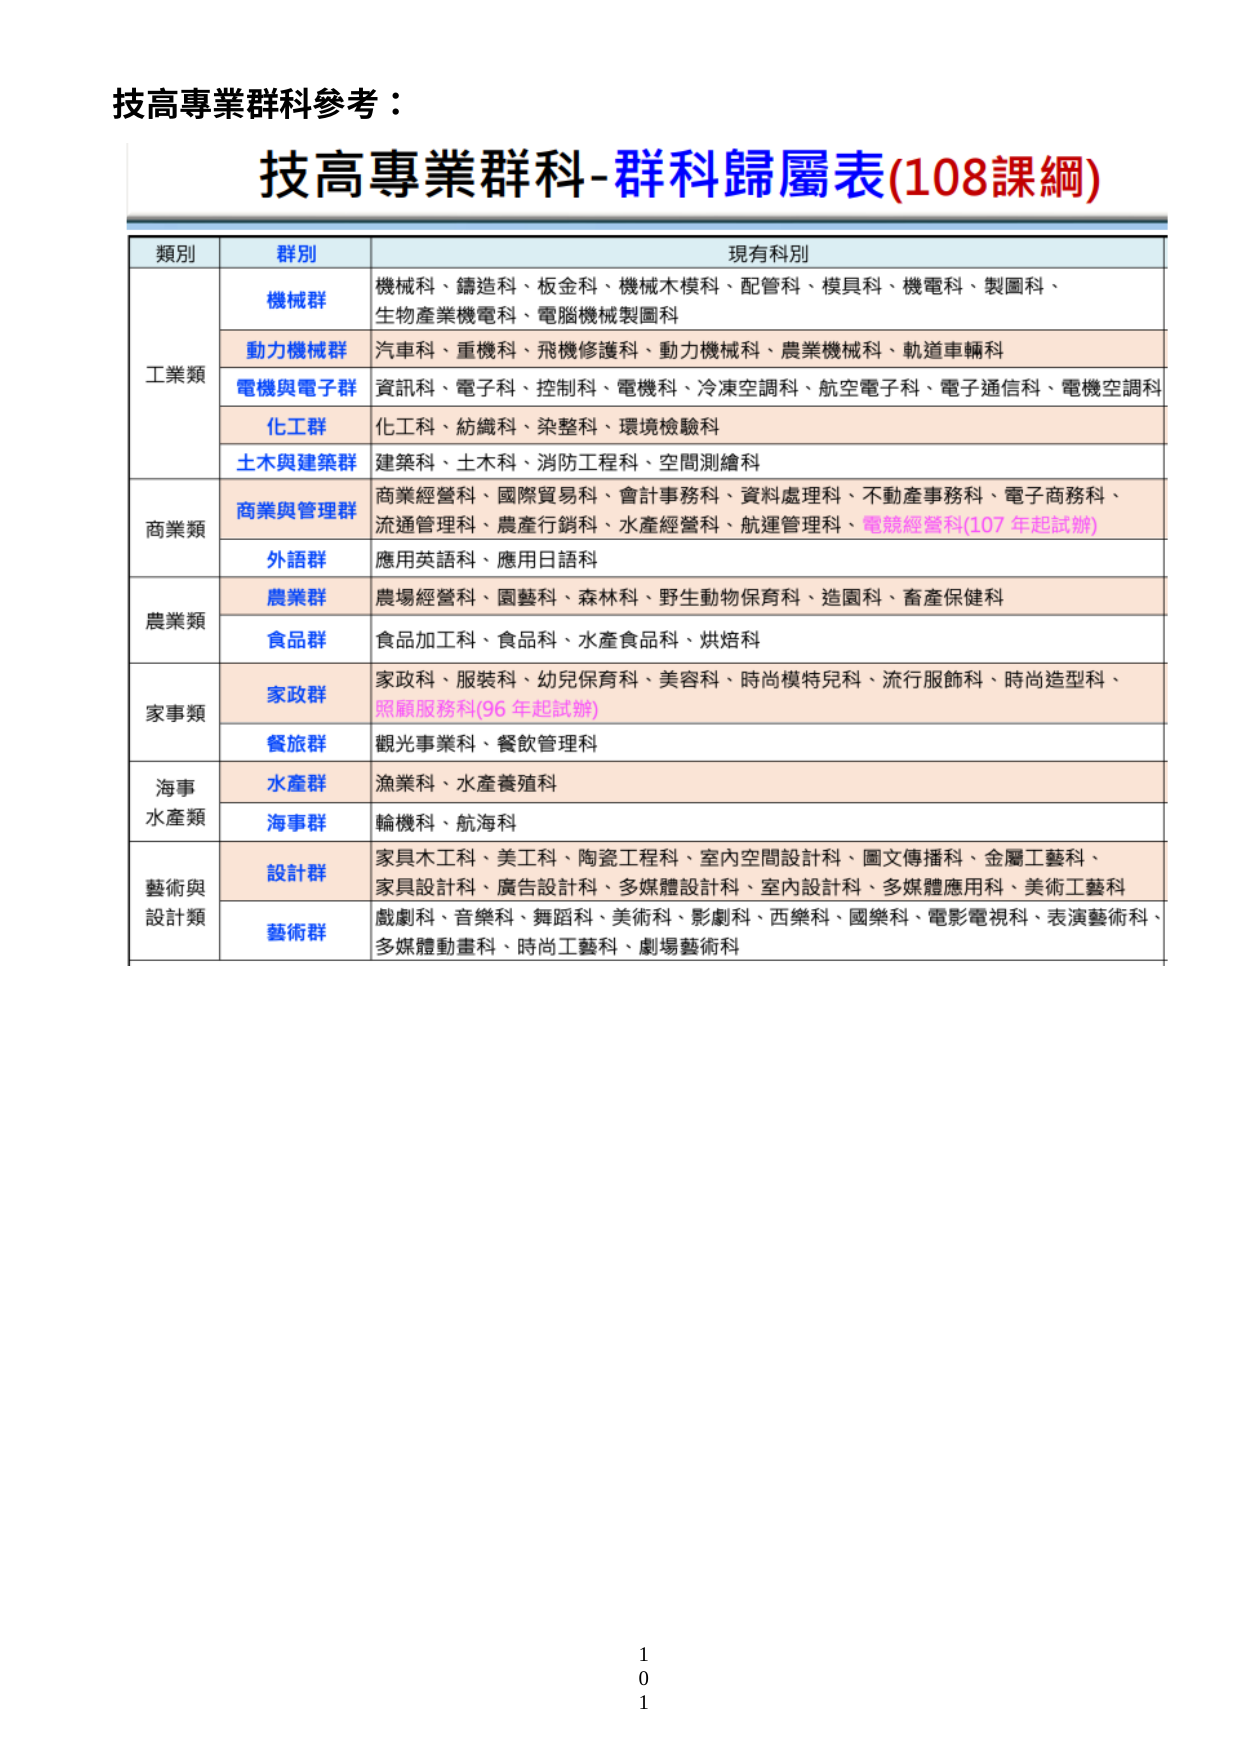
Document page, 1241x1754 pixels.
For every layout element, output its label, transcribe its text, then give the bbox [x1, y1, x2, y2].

text 技高專業群科參考： [112, 78, 1167, 126]
